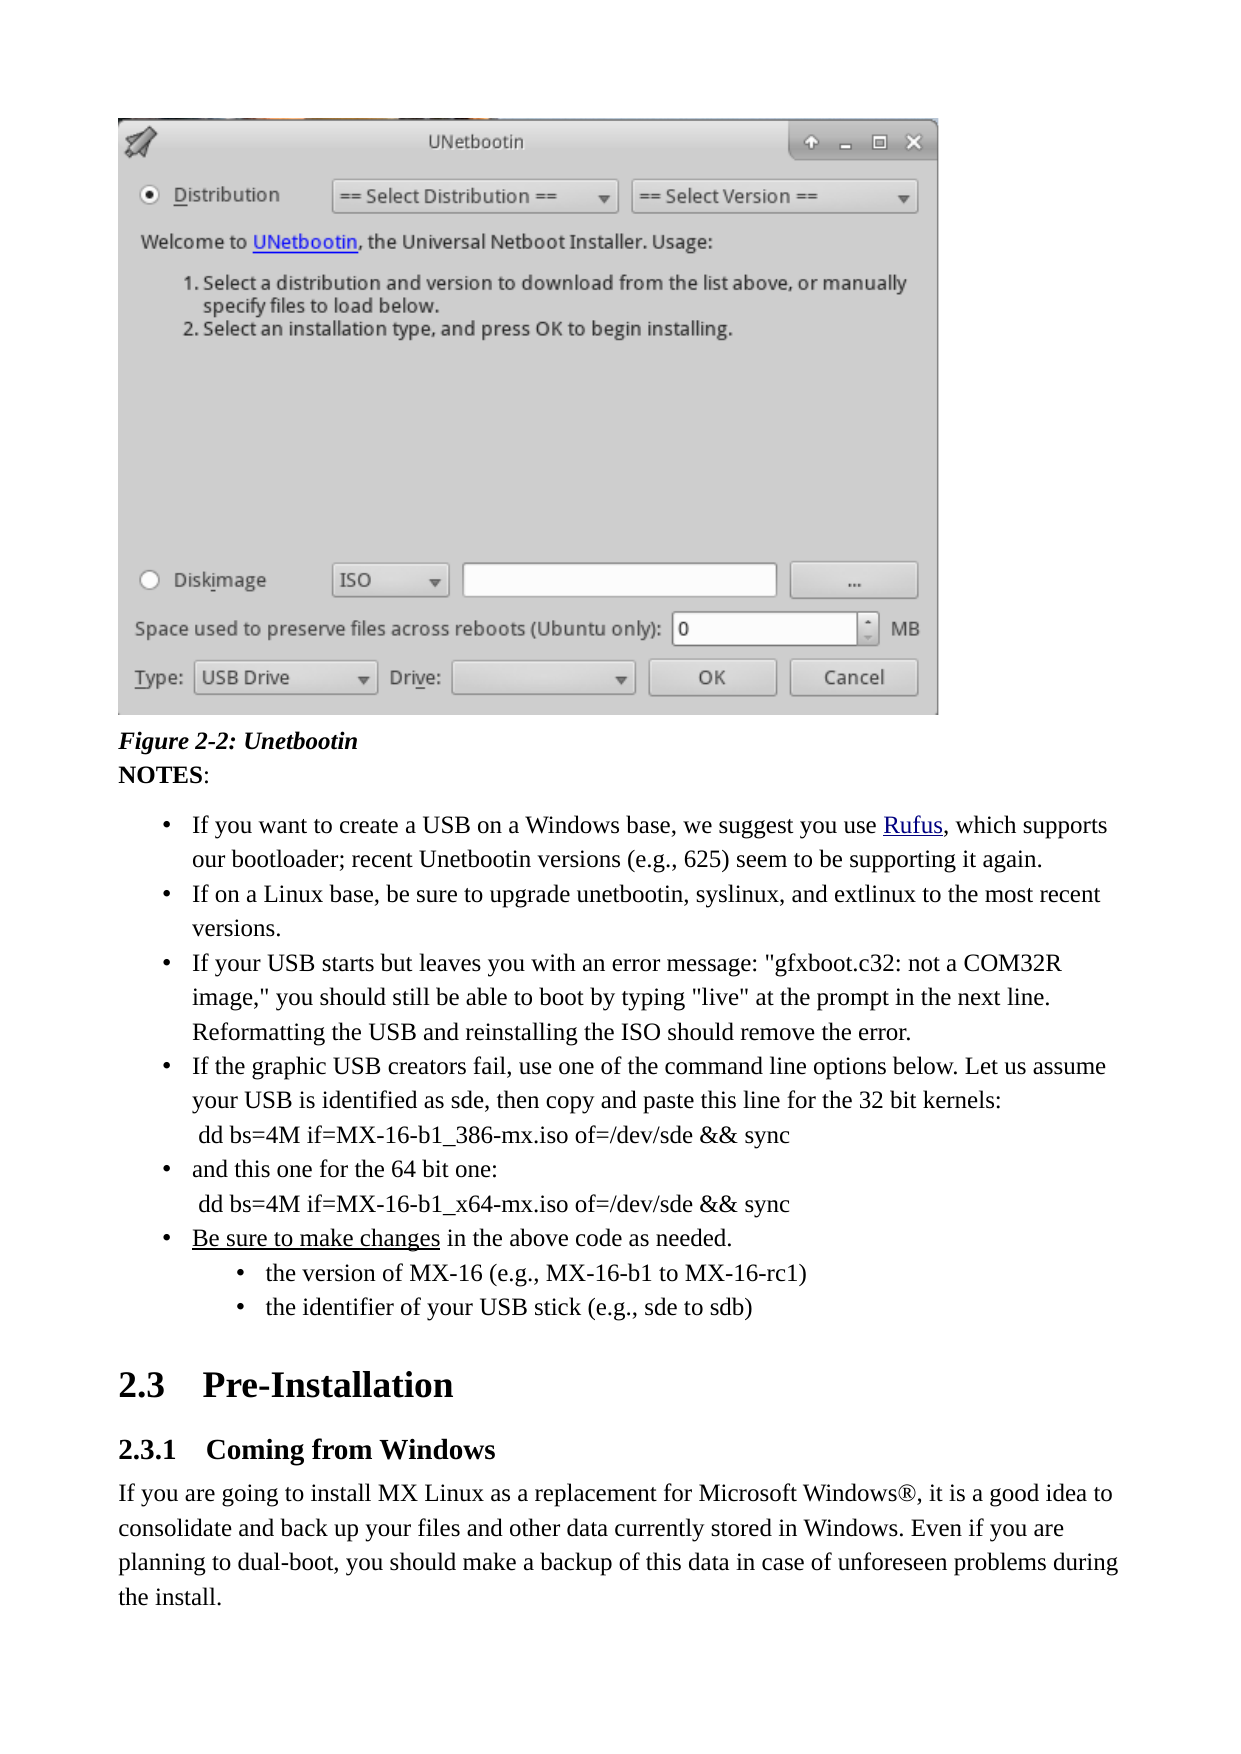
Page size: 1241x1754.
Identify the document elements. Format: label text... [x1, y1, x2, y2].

list Be sure to make changes in the above code as needed. [162, 1223, 1122, 1252]
text NOTES: [118, 761, 1122, 789]
list If on a Linux base, be sure to upgrade unetbootin, syslinux, and extlinux to the most recent versions. [162, 879, 1122, 942]
list dd bs=4M if=MX-16-b1_386-mx.iso of=/dev/sde && sync [162, 1120, 1122, 1149]
subtitle 2.3 Pre-Installation [118, 1362, 1122, 1405]
list the version of MX-16 (e.g., MX-16-b1 to MX-16-rc1) [236, 1258, 1122, 1287]
list If you want to create a USB on a Windows base, we suggest you use Rufus, which supports our bootloader; recent Unetbootin versions (e.g., 625) seem to be supporting it again. [162, 810, 1122, 873]
list dd bs=4M if=MX-16-b1_x64-mx.iso of=/dev/sde && sync [162, 1189, 1122, 1218]
list If your USB starts but leaves you with an error message: "gfxboot.c32: not a COM32R image," you should still be able to boot by typing "live" at the prompt in the next line. Reformatting the USB and reinstalling the ISO should remove the error. [162, 948, 1122, 1045]
text If you are going to install MX Linux as a replacement for Microsoft Windows®, it is a good idea to consolidate and back up your files and other data currently stored in Windows. Even if you are planning to dual-boot, you should make a backup of this data in case of unforeseen problems during the install. [118, 1478, 1122, 1611]
picture [118, 118, 939, 715]
list and this one for the 64 bit one: [162, 1154, 1122, 1183]
list the identifier of your USB stick (e.g., sde to sdb) [236, 1292, 1122, 1321]
list If the graphic USB creators fail, use one of the command line options below. Let us assume your USB is identified as sde, then copy and paste this line for the 32 bit kernels: [162, 1051, 1122, 1114]
text Figure 2-2: Unetbootin [118, 726, 1122, 755]
subtitle 2.3.1 Coming from Windows [118, 1432, 1122, 1466]
